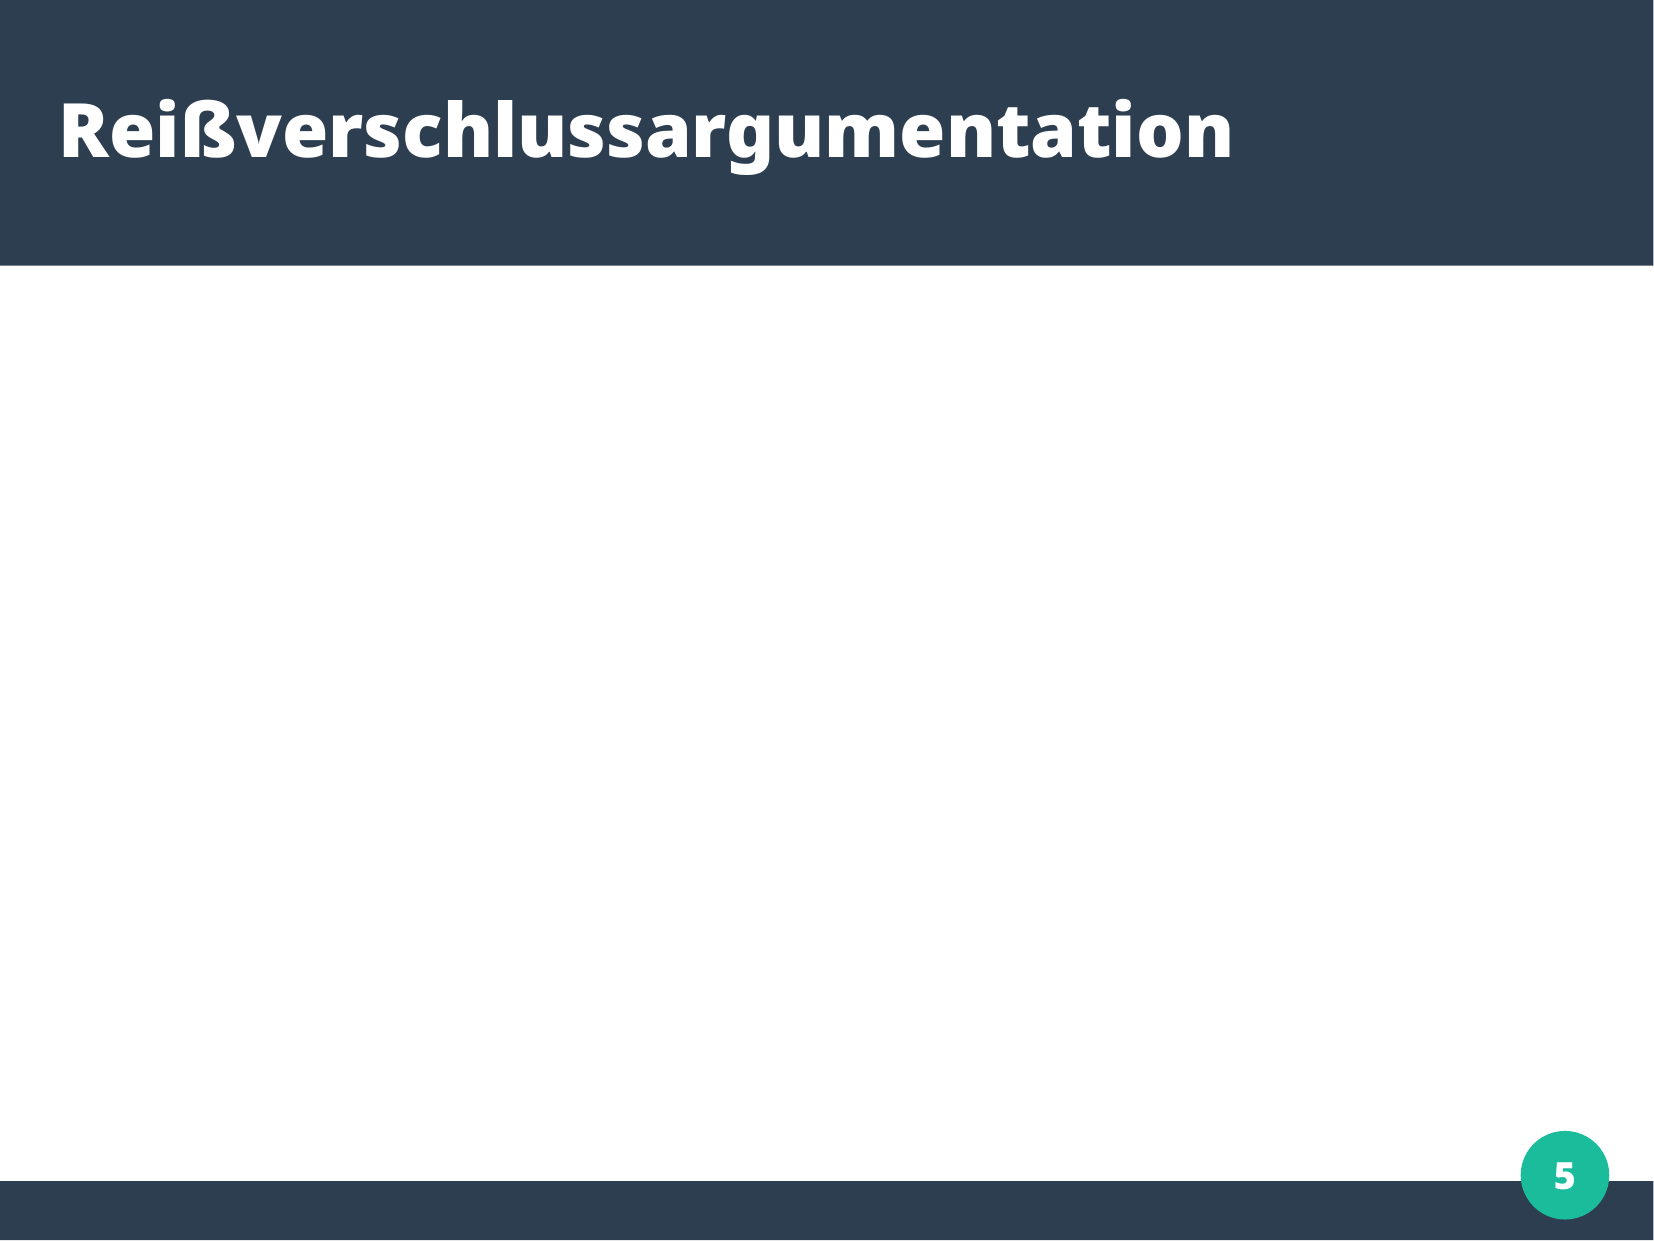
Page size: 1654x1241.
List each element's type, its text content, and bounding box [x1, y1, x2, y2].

title Reißverschlussargumentation [59, 49, 1595, 207]
